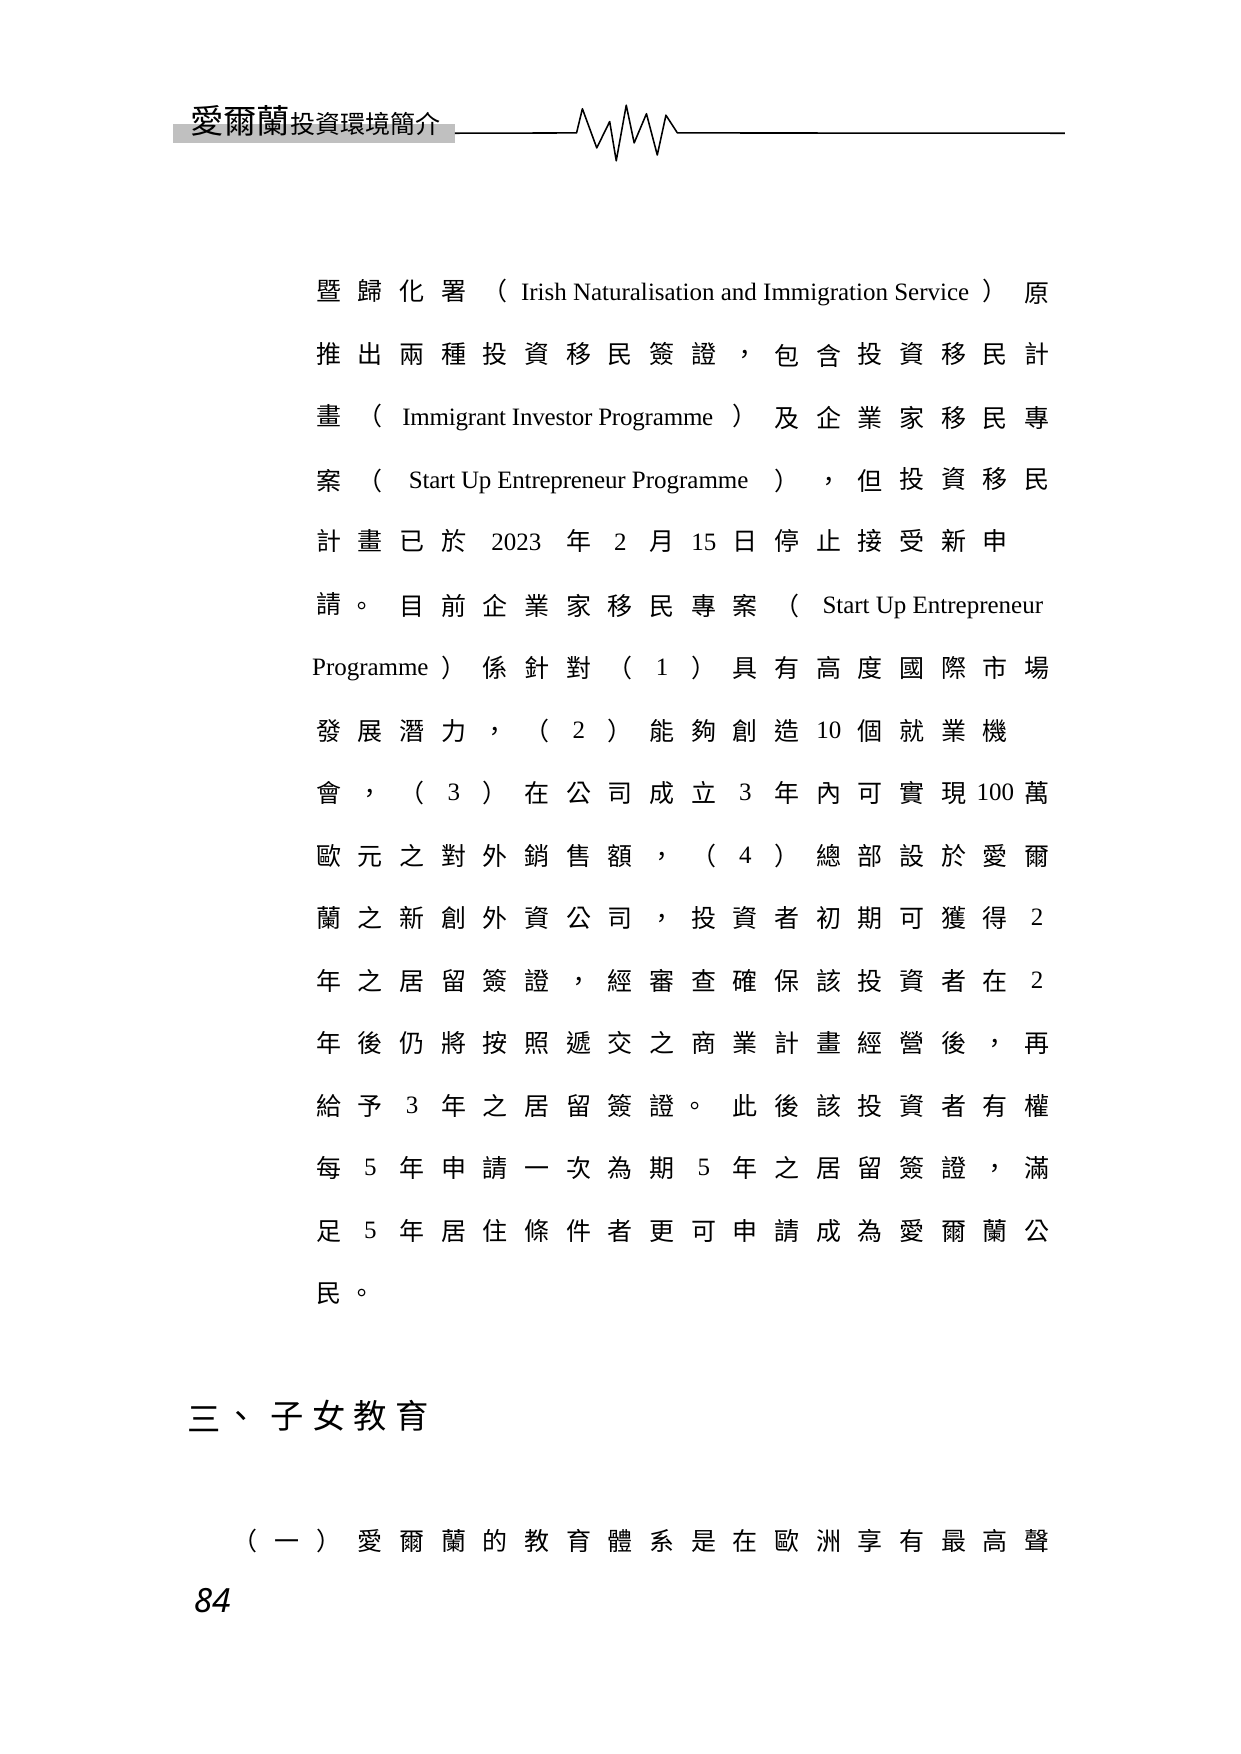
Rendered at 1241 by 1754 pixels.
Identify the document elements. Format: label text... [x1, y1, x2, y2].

text 暨歸化署（Irish Naturalisation and Immigration Service）原推出兩種投資移民簽證，包含投資移民計畫（Immigrant Investor Programme）及企業家移民專案（Start Up Entrepreneur Programme），但投資移民計畫已於2023年2月15日停止接受新申請。目前企業家移民專案（Start Up Entrepreneur Programme）係針對（1）具有高度國際市場發展潛力，（2）能夠創造10個就業機會，（3）在公司成立3年內可實現100萬歐元之對外銷售額，（4）總部設於愛爾蘭之新創外資公司，投資者初期可獲得2年之居留簽證，經審查確保該投資者在2年後仍將按照遞交之商業計畫經營後，再給予3年之居留簽證。此後該投資者有權每5年申請一次為期5年之居留簽證，滿足5年居住條件者更可申請成為愛爾蘭公民。 [281, 250, 1058, 1313]
text （一）愛爾蘭的教育體系是在歐洲享有最高聲 [207, 1500, 1058, 1563]
text 三、子女教育 [183, 1375, 1058, 1438]
